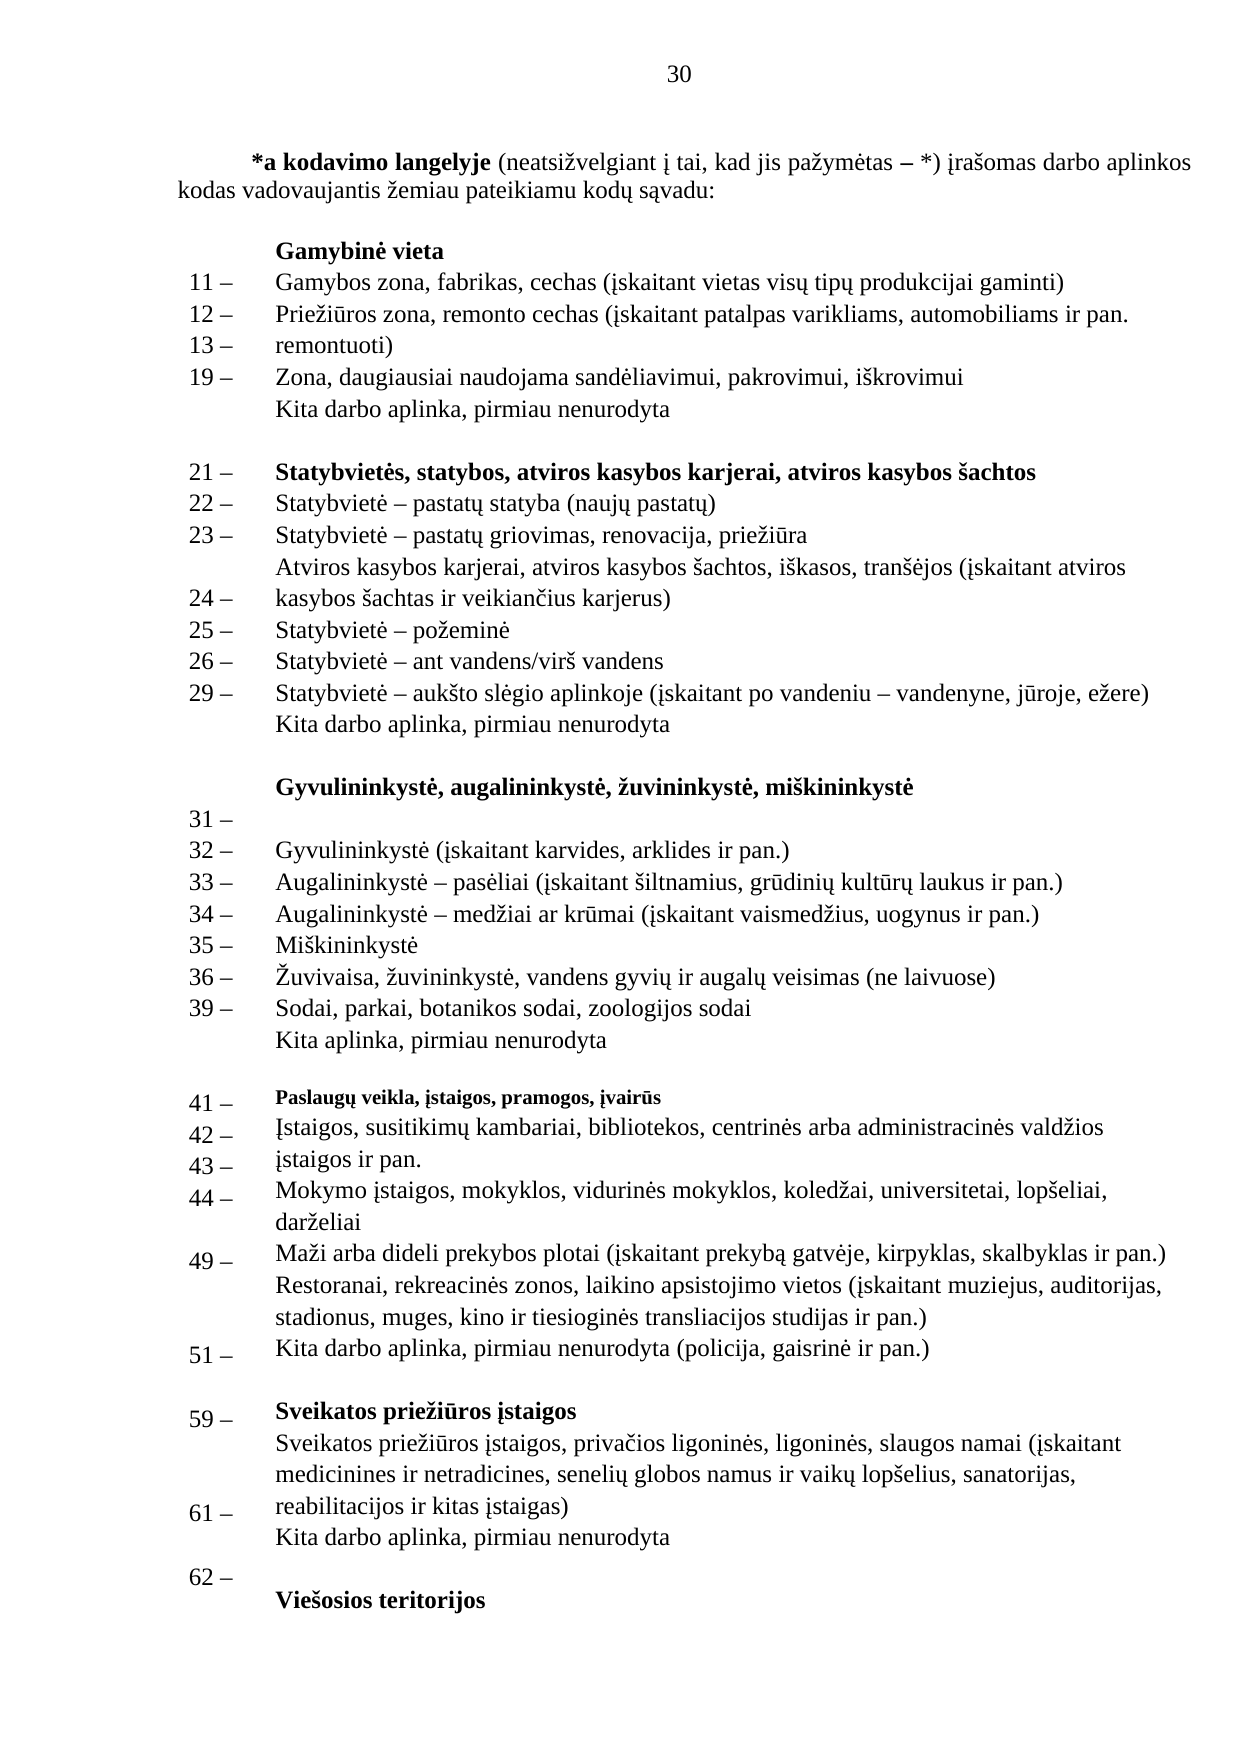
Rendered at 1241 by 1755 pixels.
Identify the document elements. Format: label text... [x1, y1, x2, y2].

table_header 11 – 12 – 13 – 19 – 21 – 22 – 23 – 24 – 25 – 26 – 29 – 31 – 32 – 33 – 34 – 35 – 36 – 39 – 41 – 42 – 43 – 44 – 49 – 51 – 59 – 61 – 62 – [177, 233, 264, 1622]
text *a kodavimo langelyje (neatsižvelgiant į tai, kad jis pažymėtas – *) įrašomas darbo aplinkos kodas vadovaujantis žemiau pateikiamu kodų sąvadu: [177, 147, 1192, 204]
table_header Gamybinė vieta Gamybos zona, fabrikas, cechas (įskaitant vietas visų tipų produkcijai gaminti) Priežiūros zona, remonto cechas (įskaitant patalpas varikliams, automobiliams ir pan. remontuoti) Zona, daugiausiai naudojama sandėliavimui, pakrovimui, iškrovimui Kita darbo aplinka, pirmiau nenurodyta Statybvietės, statybos, atviros kasybos karjerai, atviros kasybos šachtos Statybvietė – pastatų statyba (naujų pastatų) Statybvietė – pastatų griovimas, renovacija, priežiūra Atviros kasybos karjerai, atviros kasybos šachtos, iškasos, tranšėjos (įskaitant atviros kasybos šachtas ir veikiančius karjerus) Statybvietė – požeminė Statybvietė – ant vandens/virš vandens Statybvietė – aukšto slėgio aplinkoje (įskaitant po vandeniu – vandenyne, jūroje, ežere) Kita darbo aplinka, pirmiau nenurodyta Gyvulininkystė, augalininkystė, žuvininkystė, miškininkystė Gyvulininkystė (įskaitant karvides, arklides ir pan.) Augalininkystė – pasėliai (įskaitant šiltnamius, grūdinių kultūrų laukus ir pan.) Augalininkystė – medžiai ar krūmai (įskaitant vaismedžius, uogynus ir pan.) Miškininkystė Žuvivaisa, žuvininkystė, vandens gyvių ir augalų veisimas (ne laivuose) Sodai, parkai, botanikos sodai, zoologijos sodai Kita aplinka, pirmiau nenurodyta Paslaugų veikla, įstaigos, pramogos, įvairūs Įstaigos, susitikimų kambariai, bibliotekos, centrinės arba administracinės valdžios įstaigos ir pan. Mokymo įstaigos, mokyklos, vidurinės mokyklos, koledžai, universitetai, lopšeliai, darželiai Maži arba dideli prekybos plotai (įskaitant prekybą gatvėje, kirpyklas, skalbyklas ir pan.) Restoranai, rekreacinės zonos, laikino apsistojimo vietos (įskaitant muziejus, auditorijas, stadionus, muges, kino ir tiesioginės transliacijos studijas ir pan.) Kita darbo aplinka, pirmiau nenurodyta (policija, gaisrinė ir pan.) Sveikatos priežiūros įstaigos Sveikatos priežiūros įstaigos, privačios ligoninės, ligoninės, slaugos namai (įskaitant medicinines ir netradicines, senelių globos namus ir vaikų lopšelius, sanatorijas, reabilitacijos ir kitas įstaigas) Kita darbo aplinka, pirmiau nenurodyta Viešosios teritorijos [264, 233, 1181, 1622]
